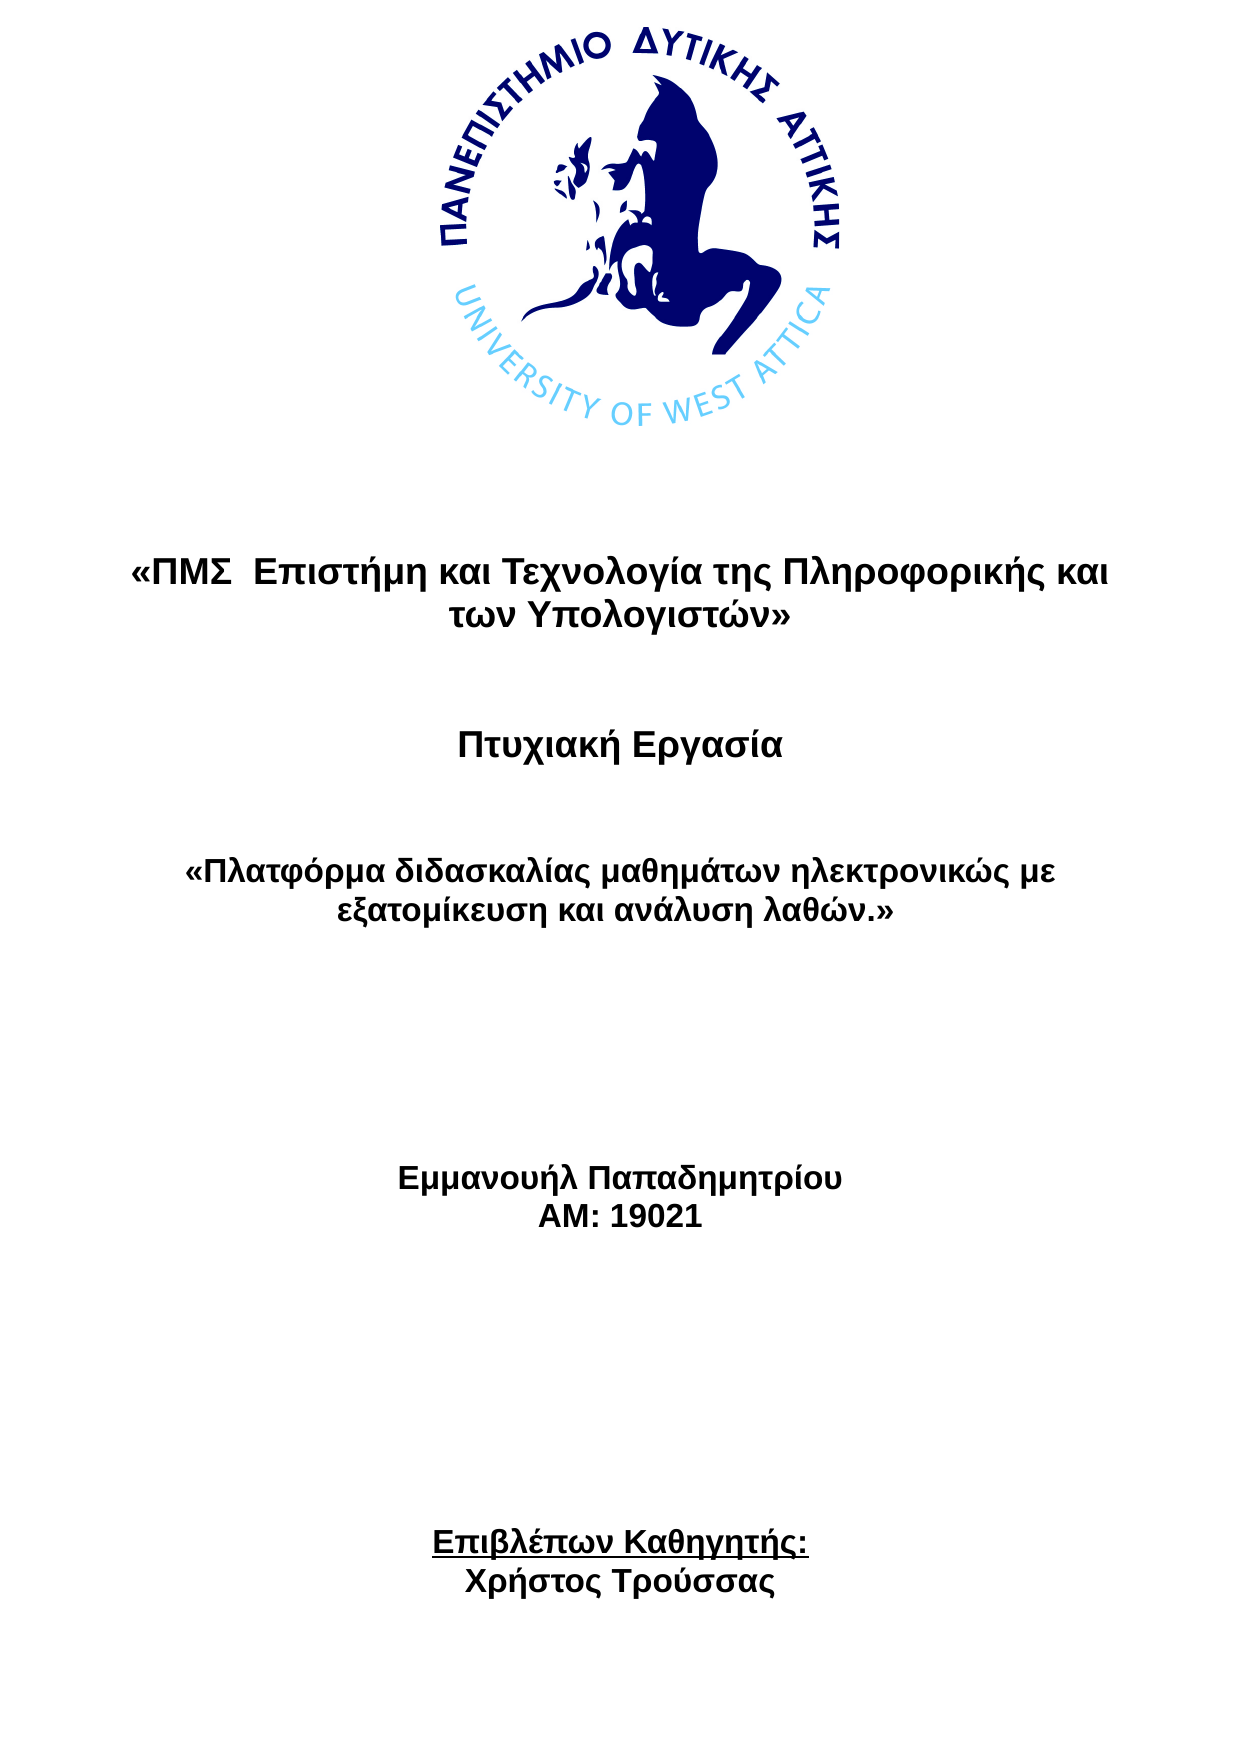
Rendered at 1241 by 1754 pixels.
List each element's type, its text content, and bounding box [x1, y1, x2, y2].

picture [440, 27, 840, 426]
text «ΠΜΣ Επιστήμη και Τεχνολογία της Πληροφορικής και των Υπολογιστών» [118, 549, 1122, 636]
text «Πλατφόρμα διδασκαλίας μαθημάτων ηλεκτρονικώς με εξατομίκευση και ανάλυση λαθών.» [118, 851, 1122, 928]
text ΑΜ: 19021 [118, 1197, 1122, 1235]
text Εμμανουήλ Παπαδημητρίου [118, 1158, 1122, 1197]
text Επιβλέπων Καθηγητής: [118, 1522, 1122, 1561]
text Πτυχιακή Εργασία [118, 722, 1122, 765]
text Χρήστος Τρούσσας [118, 1561, 1122, 1599]
